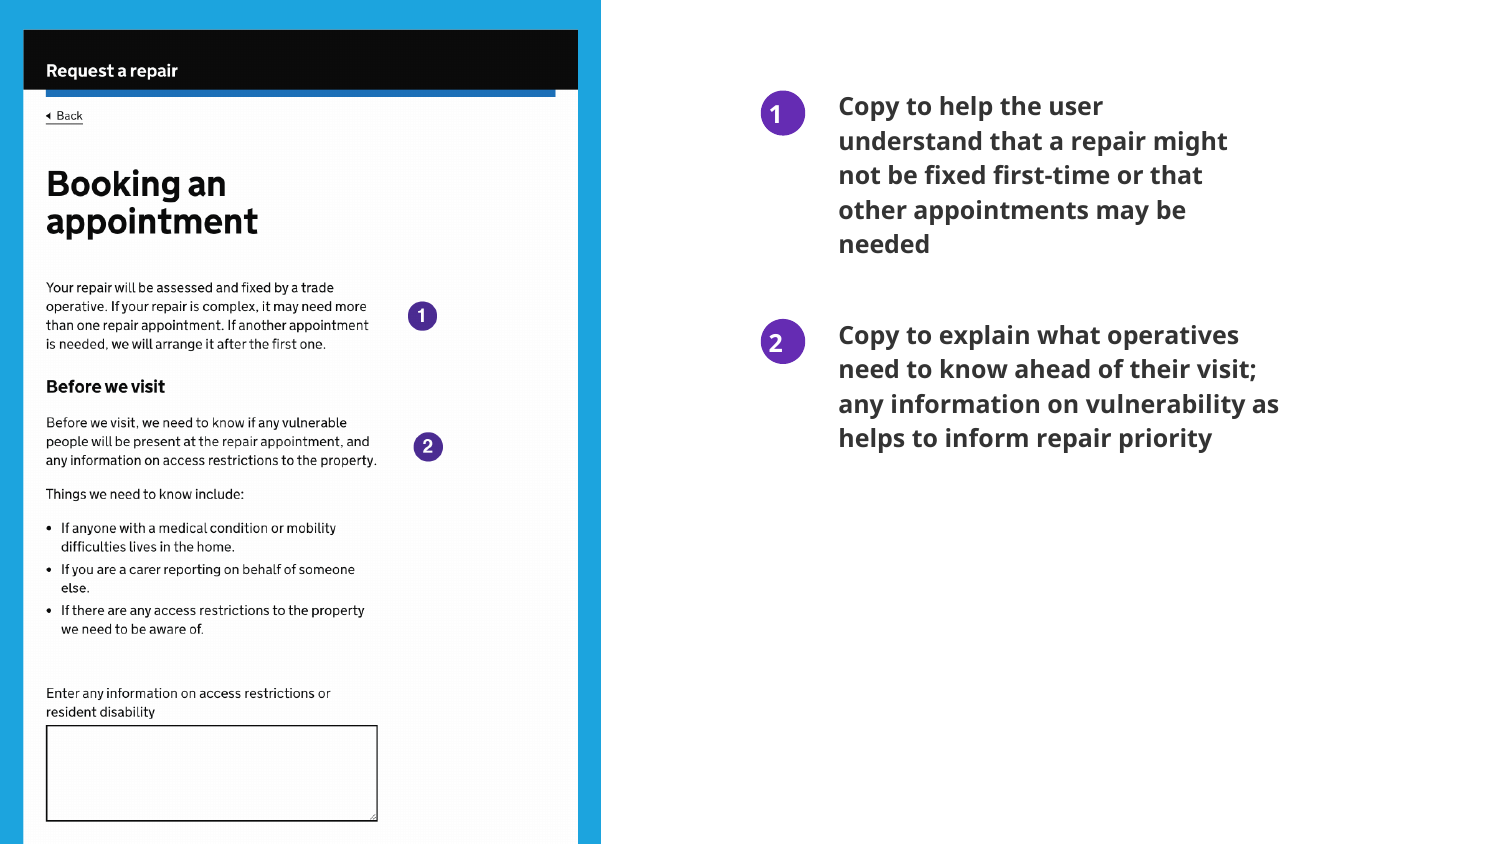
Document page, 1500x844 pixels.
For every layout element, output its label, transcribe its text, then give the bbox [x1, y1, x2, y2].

text_box [0, 0, 601, 844]
text_box Copy to explain what operatives need to know ahead of their visit; any information on vulnerability as helps to inform repair priority [823, 299, 1299, 419]
picture [23, 29, 578, 844]
text_box Copy to help the user understand that a repair might not be fixed first-time or that other appointments may be needed [823, 71, 1246, 191]
text_box [760, 90, 806, 136]
text_box [760, 318, 806, 364]
text_box 1 [760, 83, 784, 116]
text_box 2 [760, 312, 784, 344]
